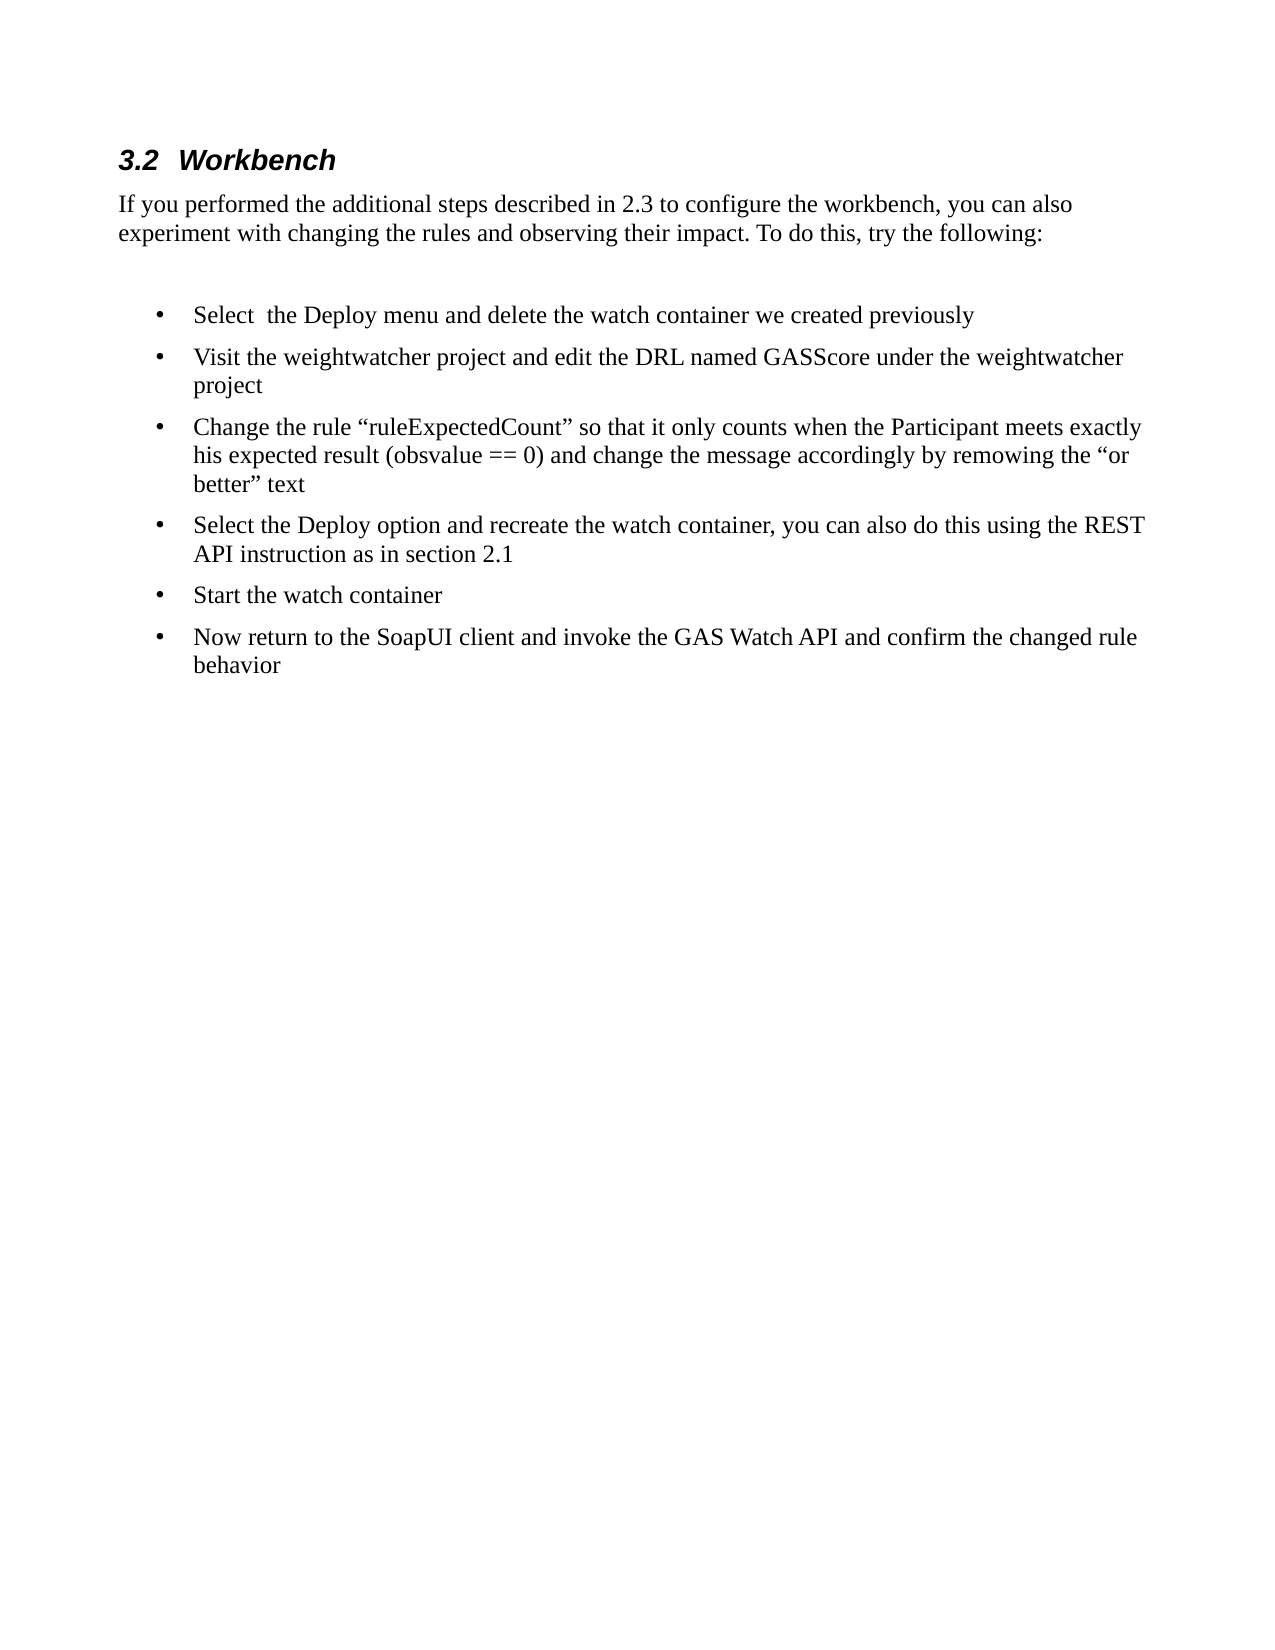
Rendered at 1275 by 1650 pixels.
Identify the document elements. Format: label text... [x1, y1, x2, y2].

list Visit the weightwatcher project and edit the DRL named GASScore under the weightwatcher project [156, 342, 1157, 399]
list Select the Deploy menu and delete the watch container we created previously [156, 300, 1157, 329]
text If you performed the additional steps described in 2.3 to configure the workbench, you can also experiment with changing the rules and observing their impact. To do this, try the following: [118, 189, 1157, 247]
subtitle Workbench [118, 143, 1157, 177]
list Now return to the SoapUI client and invoke the GAS Watch API and confirm the changed rule behavior [156, 622, 1157, 679]
list Change the rule “ruleExpectedCount” so that it only counts when the Participant meets exactly his expected result (obsvalue == 0) and change the message accordingly by remowing the “or better” text [156, 412, 1157, 498]
list Select the Deploy option and recreate the watch container, you can also do this using the REST API instruction as in section 2.1 [156, 510, 1157, 568]
list Start the watch container [156, 580, 1157, 609]
